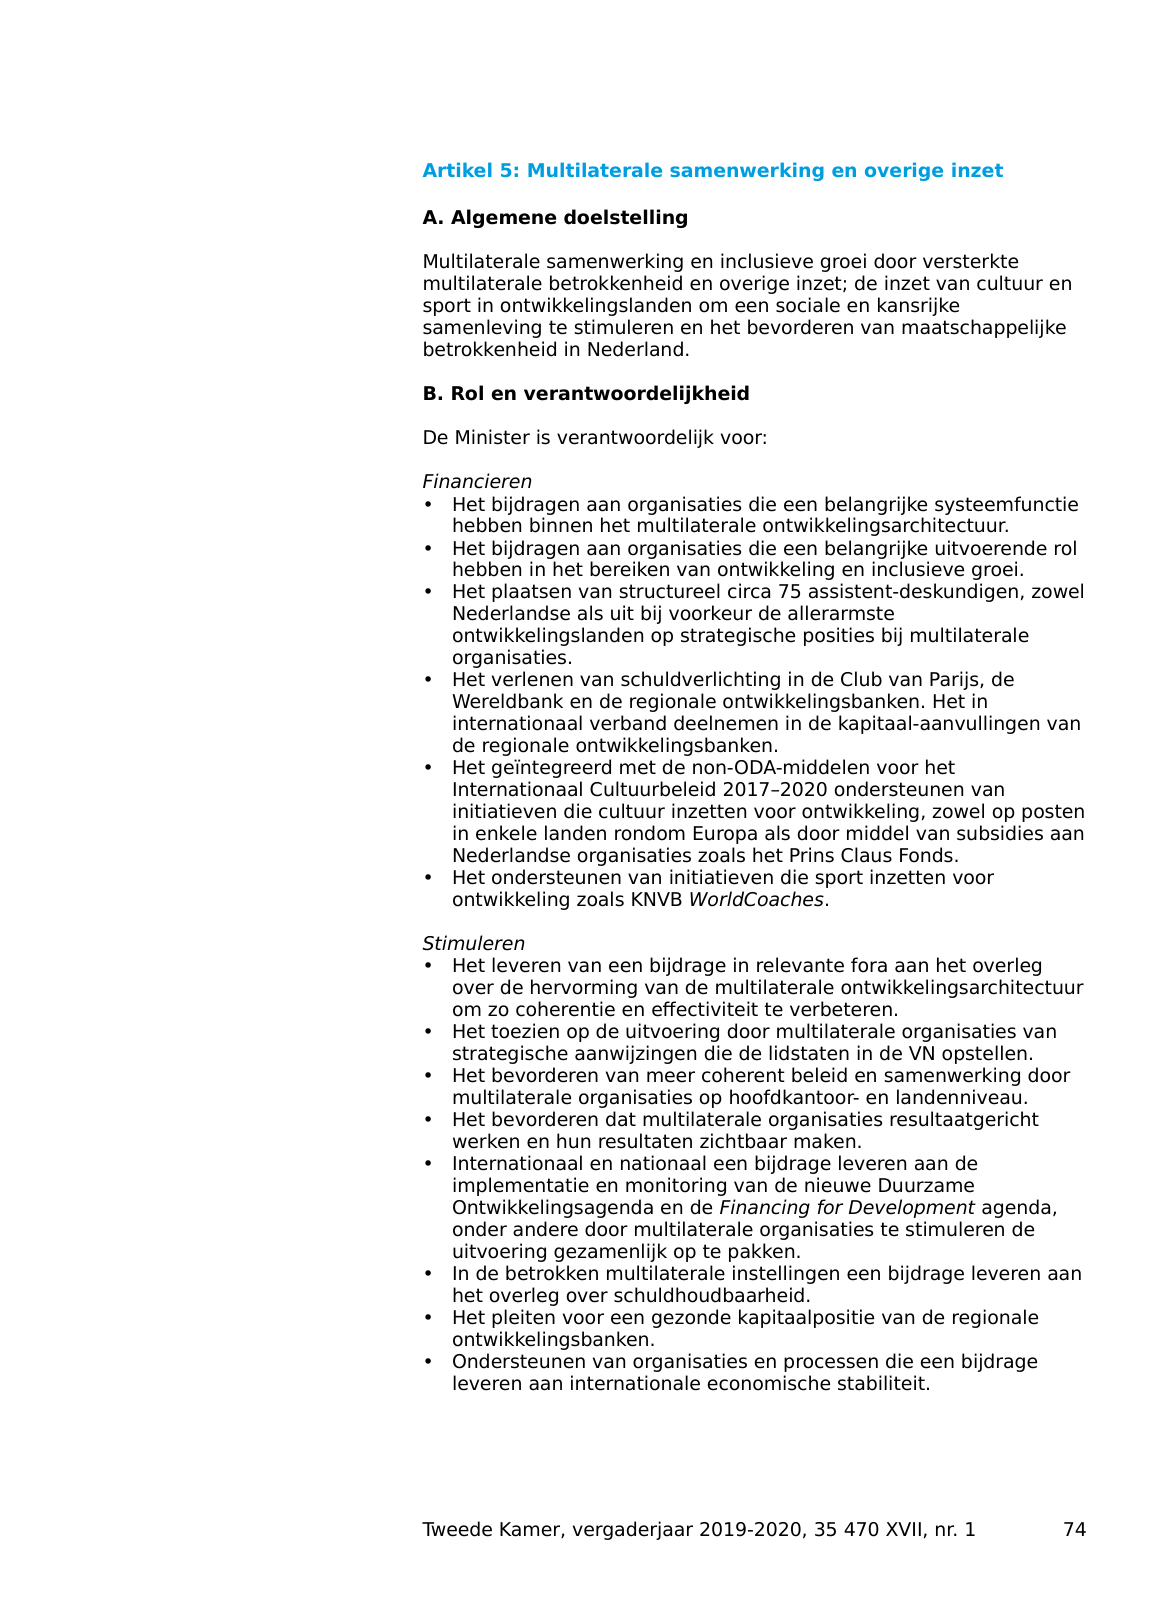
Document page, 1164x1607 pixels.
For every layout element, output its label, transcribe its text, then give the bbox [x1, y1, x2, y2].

text • Het plaatsen van structureel circa 75 assistent-deskundigen, zowel Nederlandse als uit bij voorkeur de allerarmste ontwikkelingslanden op strategische posities bij multilaterale organisaties. [422, 581, 1087, 669]
text • Het ondersteunen van initiatieven die sport inzetten voor ontwikkeling zoals KNVB WorldCoaches. [422, 867, 1087, 911]
text • Het verlenen van schuldverlichting in de Club van Parijs, de Wereldbank en de regionale ontwikkelingsbanken. Het in internationaal verband deelnemen in de kapitaal-aanvullingen van de regionale ontwikkelingsbanken. [422, 669, 1087, 757]
subtitle B. Rol en verantwoordelijkheid [422, 383, 1087, 405]
text • Het toezien op de uitvoering door multilaterale organisaties van strategische aanwijzingen die de lidstaten in de VN opstellen. [422, 1021, 1087, 1065]
text • Internationaal en nationaal een bijdrage leveren aan de implementatie en monitoring van de nieuwe Duurzame Ontwikkelingsagenda en de Financing for Development agenda, onder andere door multilaterale organisaties te stimuleren de uitvoering gezamenlijk op te pakken. [422, 1153, 1087, 1263]
text Multilaterale samenwerking en inclusieve groei door versterkte multilaterale betrokkenheid en overige inzet; de inzet van cultuur en sport in ontwikkelingslanden om een sociale en kansrijke samenleving te stimuleren en het bevorderen van maatschappelijke betrokkenheid in Nederland. [422, 251, 1087, 361]
text • Het bijdragen aan organisaties die een belangrijke uitvoerende rol hebben in het bereiken van ontwikkeling en inclusieve groei. [422, 537, 1087, 581]
text • In de betrokken multilaterale instellingen een bijdrage leveren aan het overleg over schuldhoudbaarheid. [422, 1263, 1087, 1307]
text • Ondersteunen van organisaties en processen die een bijdrage leveren aan internationale economische stabiliteit. [422, 1351, 1087, 1395]
text • Het bevorderen van meer coherent beleid en samenwerking door multilaterale organisaties op hoofdkantoor- en landenniveau. [422, 1065, 1087, 1109]
subtitle Financieren [422, 471, 1087, 493]
subtitle A. Algemene doelstelling [422, 207, 1087, 229]
text • Het pleiten voor een gezonde kapitaalpositie van de regionale ontwikkelingsbanken. [422, 1307, 1087, 1351]
text De Minister is verantwoordelijk voor: [422, 427, 1087, 449]
text • Het leveren van een bijdrage in relevante fora aan het overleg over de hervorming van de multilaterale ontwikkelingsarchitectuur om zo coherentie en effectiviteit te verbeteren. [422, 955, 1087, 1021]
text • Het geïntegreerd met de non-ODA-middelen voor het Internationaal Cultuurbeleid 2017–2020 ondersteunen van initiatieven die cultuur inzetten voor ontwikkeling, zowel op posten in enkele landen rondom Europa als door middel van subsidies aan Nederlandse organisaties zoals het Prins Claus Fonds. [422, 757, 1087, 867]
subtitle Stimuleren [422, 933, 1087, 955]
subtitle Artikel 5: Multilaterale samenwerking en overige inzet [422, 160, 1087, 182]
text • Het bijdragen aan organisaties die een belangrijke systeemfunctie hebben binnen het multilaterale ontwikkelingsarchitectuur. [422, 493, 1087, 537]
text • Het bevorderen dat multilaterale organisaties resultaatgericht werken en hun resultaten zichtbaar maken. [422, 1109, 1087, 1153]
